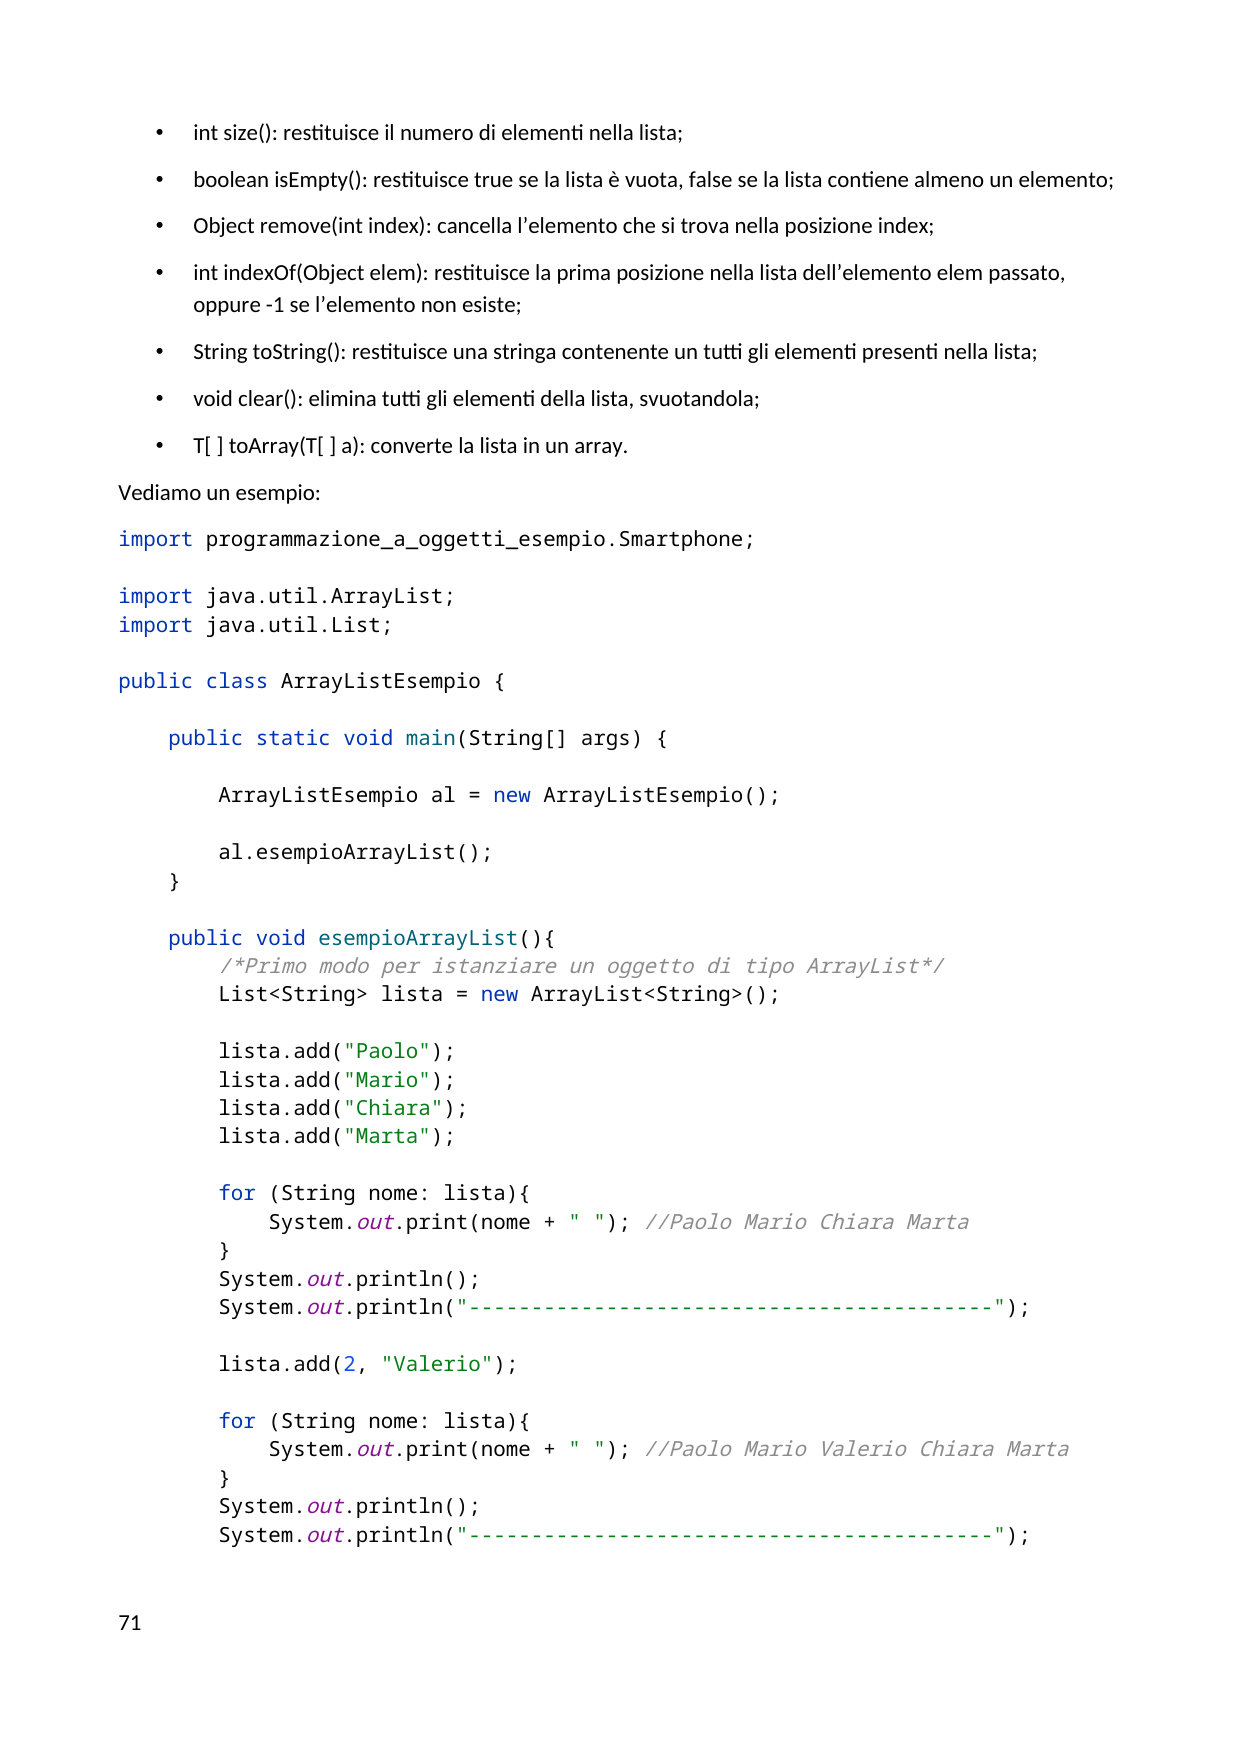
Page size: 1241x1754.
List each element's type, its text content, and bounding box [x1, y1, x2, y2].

list int indexOf(Object elem): restituisce la prima posizione nella lista dell’elemento elem passato, oppure -1 se l’elemento non esiste; [156, 258, 1122, 319]
text Vediamo un esempio: [118, 478, 1122, 506]
list boolean isEmpty(): restituisce true se la lista è vuota, false se la lista contiene almeno un elemento; [156, 165, 1122, 193]
list String toString(): restituisce una stringa contenente un tutti gli elementi presenti nella lista; [156, 337, 1122, 365]
list void clear(): elimina tutti gli elementi della lista, svuotandola; [156, 384, 1122, 412]
text import programmazione_a_oggetti_esempio.Smartphone; import java.util.ArrayList; import java.util.List; public class ArrayListEsempio { public static void main(String[] args) { ArrayListEsempio al = new ArrayListEsempio(); al.esempioArrayList(); } public void esempioArrayList(){ /*Primo modo per istanziare un oggetto di tipo ArrayList*/ List<String> lista = new ArrayList<String>(); lista.add("Paolo"); lista.add("Mario"); lista.add("Chiara"); lista.add("Marta"); for (String nome: lista){ System.out.print(nome + " "); //Paolo Mario Chiara Marta } System.out.println(); System.out.println("------------------------------------------"); lista.add(2, "Valerio"); for (String nome: lista){ System.out.print(nome + " "); //Paolo Mario Valerio Chiara Marta } System.out.println(); System.out.println("------------------------------------------"); [118, 524, 1122, 1577]
list T[ ] toArray(T[ ] a): converte la lista in un array. [156, 431, 1122, 459]
list Object remove(int index): cancella l’elemento che si trova nella posizione index; [156, 212, 1122, 240]
list int size(): restituisce il numero di elementi nella lista; [156, 118, 1122, 146]
